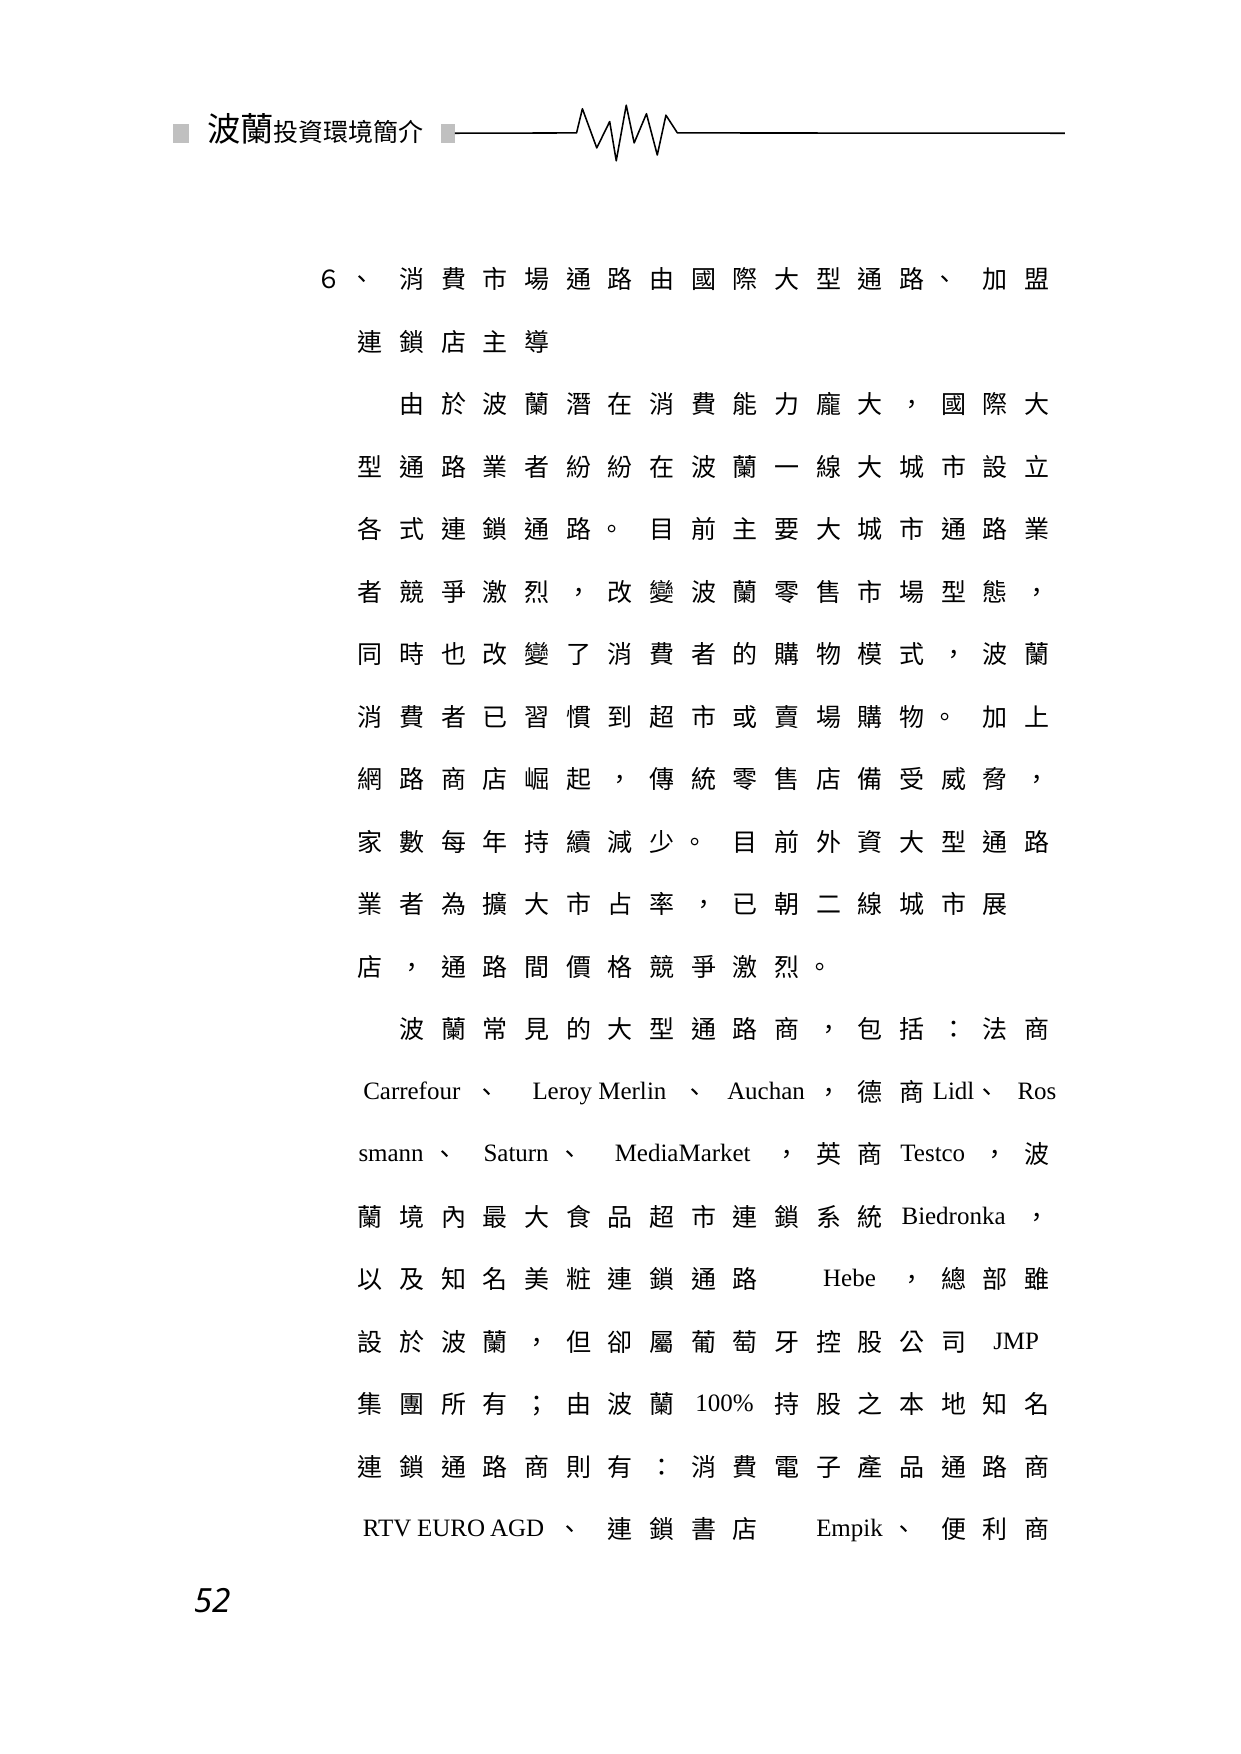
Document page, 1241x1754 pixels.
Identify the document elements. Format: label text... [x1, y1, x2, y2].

text 波蘭常見的大型通路商，包括：法商 Carrefour、Leroy Merlin、Auchan，德商Lidl、Rossmann、Saturn、MediaMarket，英商Testco，波蘭境內最大食品超市連鎖系統Biedronka，以及知名美粧連鎖通路 Hebe，總部雖設於波蘭，但卻屬葡萄牙控股公司JMP集團所有；由波蘭100%持股之本地知名連鎖通路商則有：消費電子產品通路商RTV EURO AGD、連鎖書店 Empik、便利商 [330, 986, 1058, 1549]
text ６、消費市場通路由國際大型通路、加盟連鎖店主導 [281, 236, 1058, 361]
text 由於波蘭潛在消費能力龐大，國際大型通路業者紛紛在波蘭一線大城市設立各式連鎖通路。目前主要大城市通路業者競爭激烈，改變波蘭零售市場型態，同時也改變了消費者的購物模式，波蘭消費者已習慣到超市或賣場購物。加上網路商店崛起，傳統零售店備受威脅，家數每年持續減少。目前外資大型通路業者為擴大市占率，已朝二線城市展店，通路間價格競爭激烈。 [330, 361, 1058, 986]
